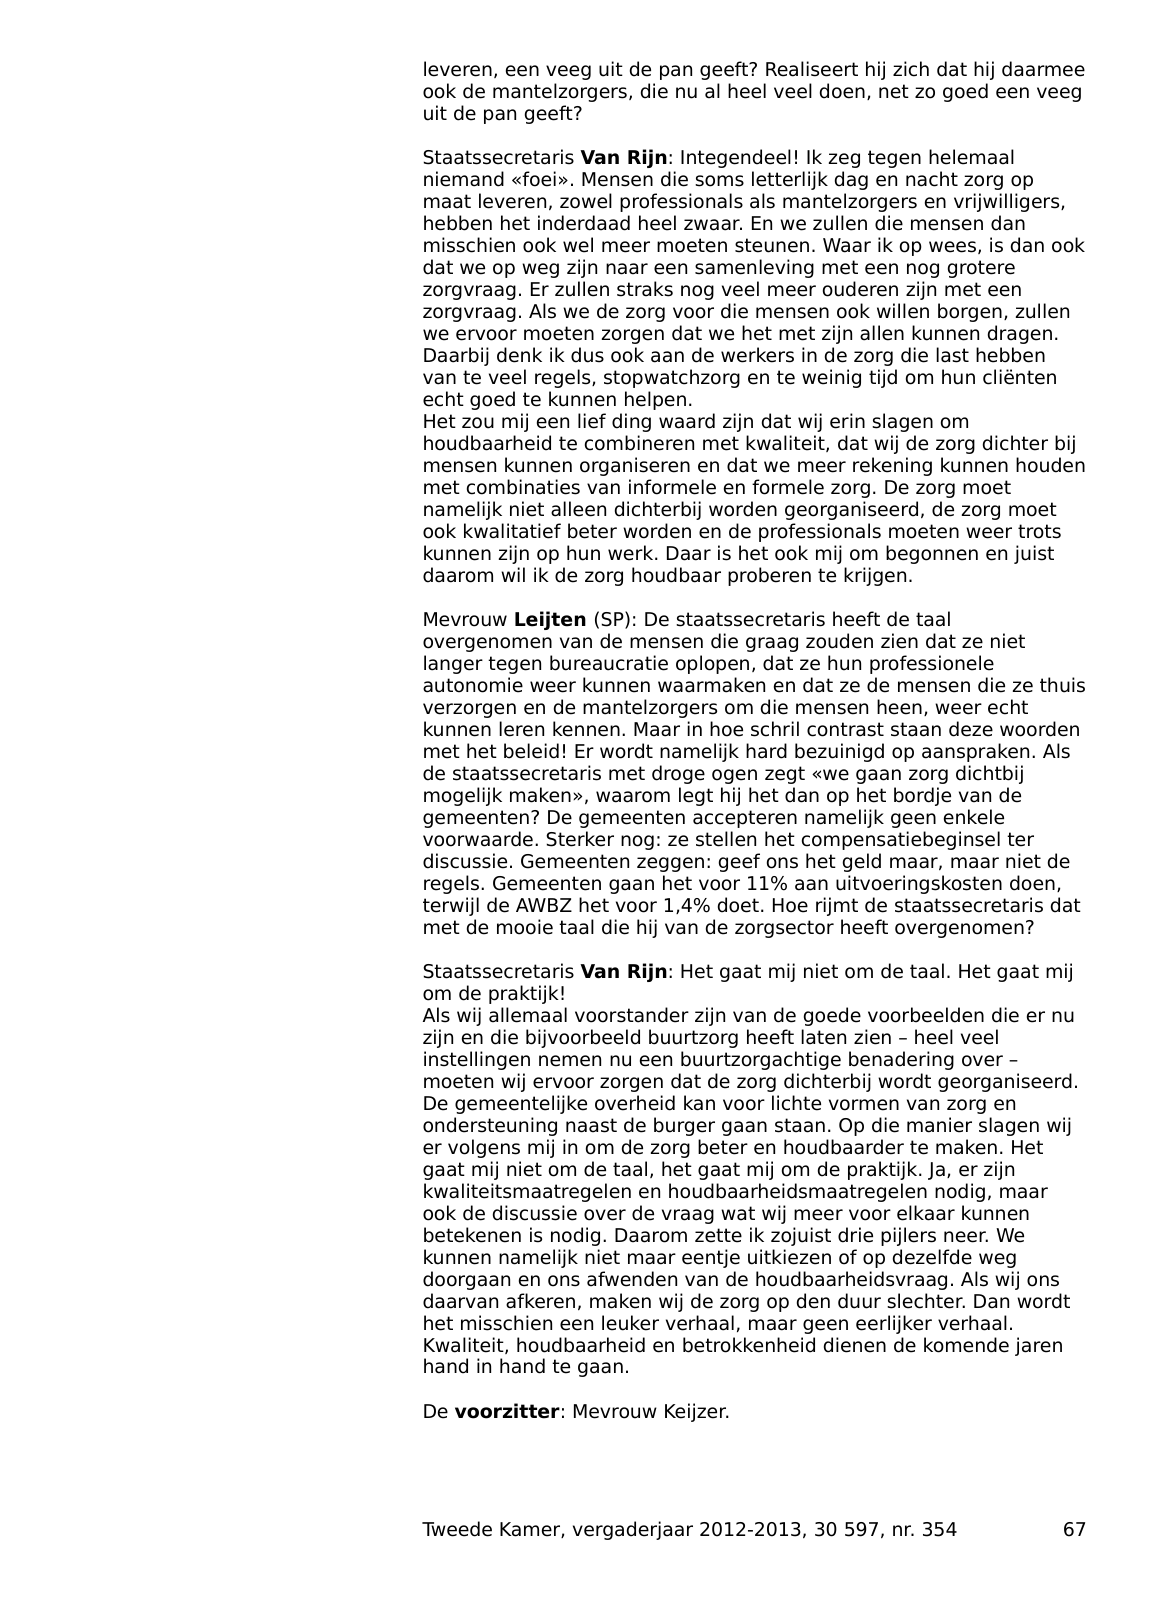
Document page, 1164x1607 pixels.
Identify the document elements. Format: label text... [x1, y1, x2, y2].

text Mevrouw Leijten (SP): De staatssecretaris heeft de taal overgenomen van de mensen die graag zouden zien dat ze niet langer tegen bureaucratie oplopen, dat ze hun professionele autonomie weer kunnen waarmaken en dat ze de mensen die ze thuis verzorgen en de mantelzorgers om die mensen heen, weer echt kunnen leren kennen. Maar in hoe schril contrast staan deze woorden met het beleid! Er wordt namelijk hard bezuinigd op aanspraken. Als de staatssecretaris met droge ogen zegt «we gaan zorg dichtbij mogelijk maken», waarom legt hij het dan op het bordje van de gemeenten? De gemeenten accepteren namelijk geen enkele voorwaarde. Sterker nog: ze stellen het compensatiebeginsel ter discussie. Gemeenten zeggen: geef ons het geld maar, maar niet de regels. Gemeenten gaan het voor 11% aan uitvoeringskosten doen, terwijl de AWBZ het voor 1,4% doet. Hoe rijmt de staatssecretaris dat met de mooie taal die hij van de zorgsector heeft overgenomen? [422, 609, 1087, 939]
text Staatssecretaris Van Rijn: Integendeel! Ik zeg tegen helemaal niemand «foei». Mensen die soms letterlijk dag en nacht zorg op maat leveren, zowel professionals als mantelzorgers en vrijwilligers, hebben het inderdaad heel zwaar. En we zullen die mensen dan misschien ook wel meer moeten steunen. Waar ik op wees, is dan ook dat we op weg zijn naar een samenleving met een nog grotere zorgvraag. Er zullen straks nog veel meer ouderen zijn met een zorgvraag. Als we de zorg voor die mensen ook willen borgen, zullen we ervoor moeten zorgen dat we het met zijn allen kunnen dragen. Daarbij denk ik dus ook aan de werkers in de zorg die last hebben van te veel regels, stopwatchzorg en te weinig tijd om hun cliënten echt goed te kunnen helpen. [422, 147, 1087, 411]
text Het zou mij een lief ding waard zijn dat wij erin slagen om houdbaarheid te combineren met kwaliteit, dat wij de zorg dichter bij mensen kunnen organiseren en dat we meer rekening kunnen houden met combinaties van informele en formele zorg. De zorg moet namelijk niet alleen dichterbij worden georganiseerd, de zorg moet ook kwalitatief beter worden en de professionals moeten weer trots kunnen zijn op hun werk. Daar is het ook mij om begonnen en juist daarom wil ik de zorg houdbaar proberen te krijgen. [422, 411, 1087, 587]
text leveren, een veeg uit de pan geeft? Realiseert hij zich dat hij daarmee ook de mantelzorgers, die nu al heel veel doen, net zo goed een veeg uit de pan geeft? [422, 59, 1087, 125]
text Staatssecretaris Van Rijn: Het gaat mij niet om de taal. Het gaat mij om de praktijk! [422, 961, 1087, 1005]
text Als wij allemaal voorstander zijn van de goede voorbeelden die er nu zijn en die bijvoorbeeld buurtzorg heeft laten zien – heel veel instellingen nemen nu een buurtzorgachtige benadering over – moeten wij ervoor zorgen dat de zorg dichterbij wordt georganiseerd. De gemeentelijke overheid kan voor lichte vormen van zorg en ondersteuning naast de burger gaan staan. Op die manier slagen wij er volgens mij in om de zorg beter en houdbaarder te maken. Het gaat mij niet om de taal, het gaat mij om de praktijk. Ja, er zijn kwaliteitsmaatregelen en houdbaarheidsmaatregelen nodig, maar ook de discussie over de vraag wat wij meer voor elkaar kunnen betekenen is nodig. Daarom zette ik zojuist drie pijlers neer. We kunnen namelijk niet maar eentje uitkiezen of op dezelfde weg doorgaan en ons afwenden van de houdbaarheidsvraag. Als wij ons daarvan afkeren, maken wij de zorg op den duur slechter. Dan wordt het misschien een leuker verhaal, maar geen eerlijker verhaal. Kwaliteit, houdbaarheid en betrokkenheid dienen de komende jaren hand in hand te gaan. [422, 1005, 1087, 1378]
text De voorzitter: Mevrouw Keijzer. [422, 1401, 1087, 1423]
